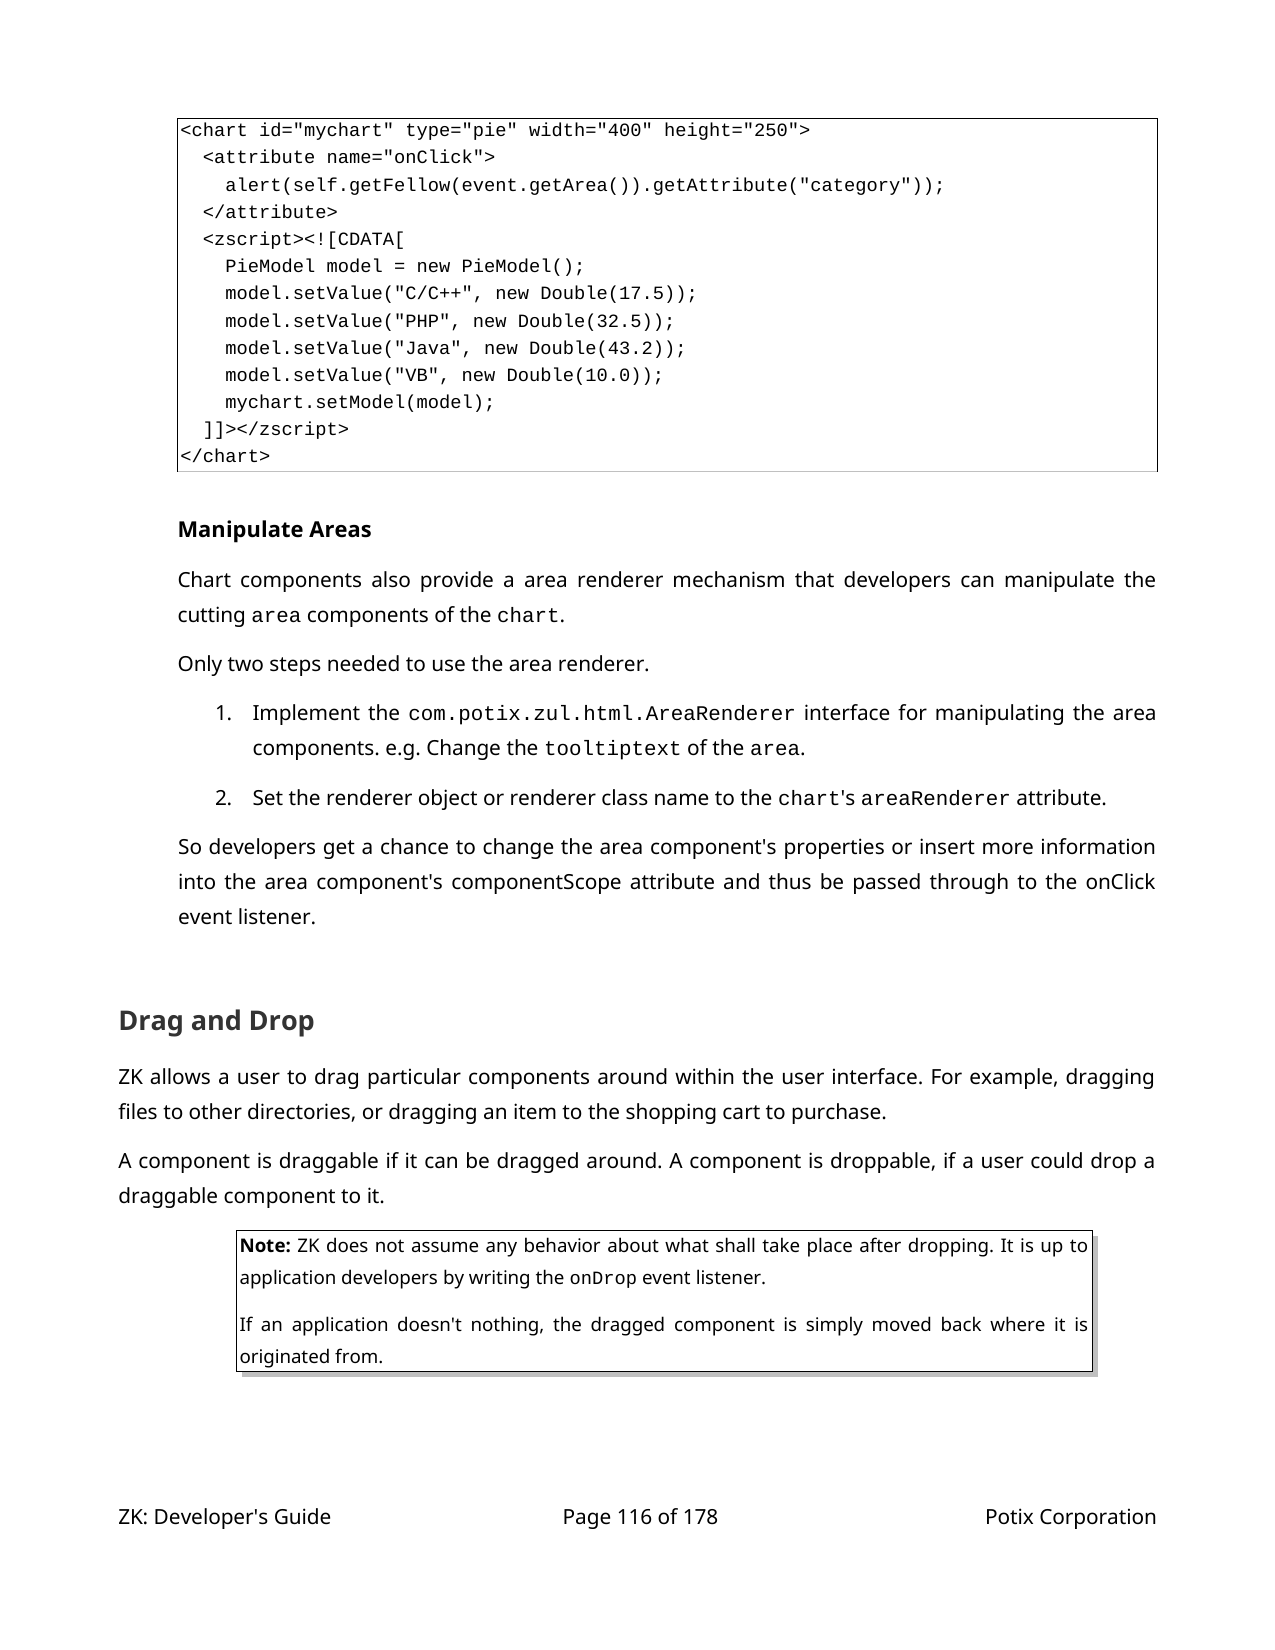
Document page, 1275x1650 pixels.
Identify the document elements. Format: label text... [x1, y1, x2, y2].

text PieModel model = new PieModel(); [178, 254, 1157, 278]
text If an application doesn't nothing, the dragged component is simply moved back where it is originated from. [237, 1308, 1092, 1371]
text mychart.setModel(model); [178, 390, 1157, 414]
list Set the renderer object or renderer class name to the chart's areaRenderer attribute. [215, 783, 1157, 811]
text <attribute name="onClick"> [178, 145, 1157, 169]
text alert(self.getFellow(event.getArea()).getAttribute("category")); [178, 172, 1157, 197]
list Implement the com.potix.zul.html.AreaRenderer interface for manipulating the area components. e.g. Change the tooltiptext of the area. [215, 698, 1157, 762]
text model.setValue("C/C++", new Double(17.5)); [178, 281, 1157, 306]
text Only two steps needed to use the area renderer. [177, 649, 1157, 677]
subtitle Drag and Drop [118, 1001, 1157, 1038]
text A component is draggable if it can be dragged around. A component is droppable, if a user could drop a draggable component to it. [118, 1146, 1157, 1209]
text </chart> [178, 444, 1157, 471]
text </attribute> [178, 200, 1157, 224]
text Note: ZK does not assume any behavior about what shall take place after dropping. It is up to application developers by writing the onDrop event listener. [237, 1231, 1092, 1291]
text ]]></zscript> [178, 417, 1157, 441]
text So developers get a chance to change the area component's properties or insert more information into the area component's componentScope attribute and thus be passed through to the onClick event listener. [178, 832, 1157, 931]
subtitle Manipulate Areas [177, 514, 1157, 544]
text model.setValue("VB", new Double(10.0)); [178, 363, 1157, 387]
text <chart id="mychart" type="pie" width="400" height="250"> [178, 119, 1157, 142]
text <zscript><![CDATA[ [178, 227, 1157, 251]
text Chart components also provide a area renderer mechanism that developers can manipulate the cutting area components of the chart. [177, 565, 1157, 628]
text model.setValue("Java", new Double(43.2)); [178, 336, 1157, 360]
text model.setValue("PHP", new Double(32.5)); [178, 308, 1157, 333]
text ZK allows a user to drag particular components around within the user interface. For example, dragging files to other directories, or dragging an item to the shopping cart to purchase. [118, 1062, 1157, 1125]
